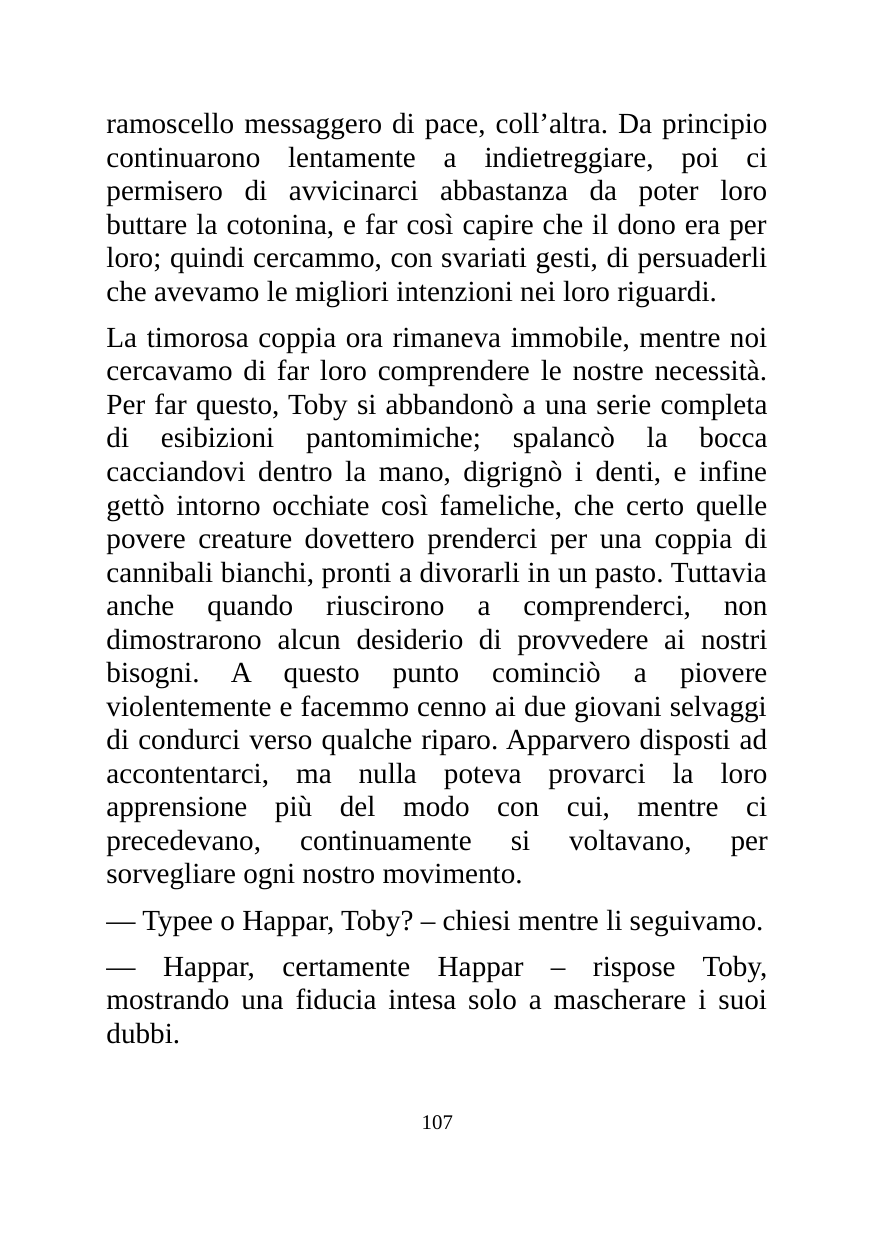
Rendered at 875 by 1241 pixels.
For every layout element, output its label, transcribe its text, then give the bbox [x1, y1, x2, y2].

text — Happar, certamente Happar – rispose Toby, mostrando una fiducia intesa solo a mascherare i suoi dubbi. [106, 949, 768, 1049]
text La timorosa coppia ora rimaneva immobile, mentre noi cercavamo di far loro comprendere le nostre necessità. Per far questo, Toby si abbandonò a una serie completa di esibizioni pantomimiche; spalancò la bocca cacciandovi dentro la mano, digrignò i denti, e infine gettò intorno occhiate così fameliche, che certo quelle povere creature dovettero prenderci per una coppia di cannibali bianchi, pronti a divorarli in un pasto. Tuttavia anche quando riuscirono a comprenderci, non dimostrarono alcun desiderio di provvedere ai nostri bisogni. A questo punto cominciò a piovere violentemente e facemmo cenno ai due giovani selvaggi di condurci verso qualche riparo. Apparvero disposti ad accontentarci, ma nulla poteva provarci la loro apprensione più del modo con cui, mentre ci precedevano, continuamente si voltavano, per sorvegliare ogni nostro movimento. [106, 320, 768, 890]
text — Typee o Happar, Toby? – chiesi mentre li seguivamo. [106, 903, 768, 936]
text ramoscello messaggero di pace, coll’altra. Da principio continuarono lentamente a indietreggiare, poi ci permisero di avvicinarci abbastanza da poter loro buttare la cotonina, e far così capire che il dono era per loro; quindi cercammo, con svariati gesti, di persuaderli che avevamo le migliori intenzioni nei loro riguardi. [106, 106, 768, 307]
